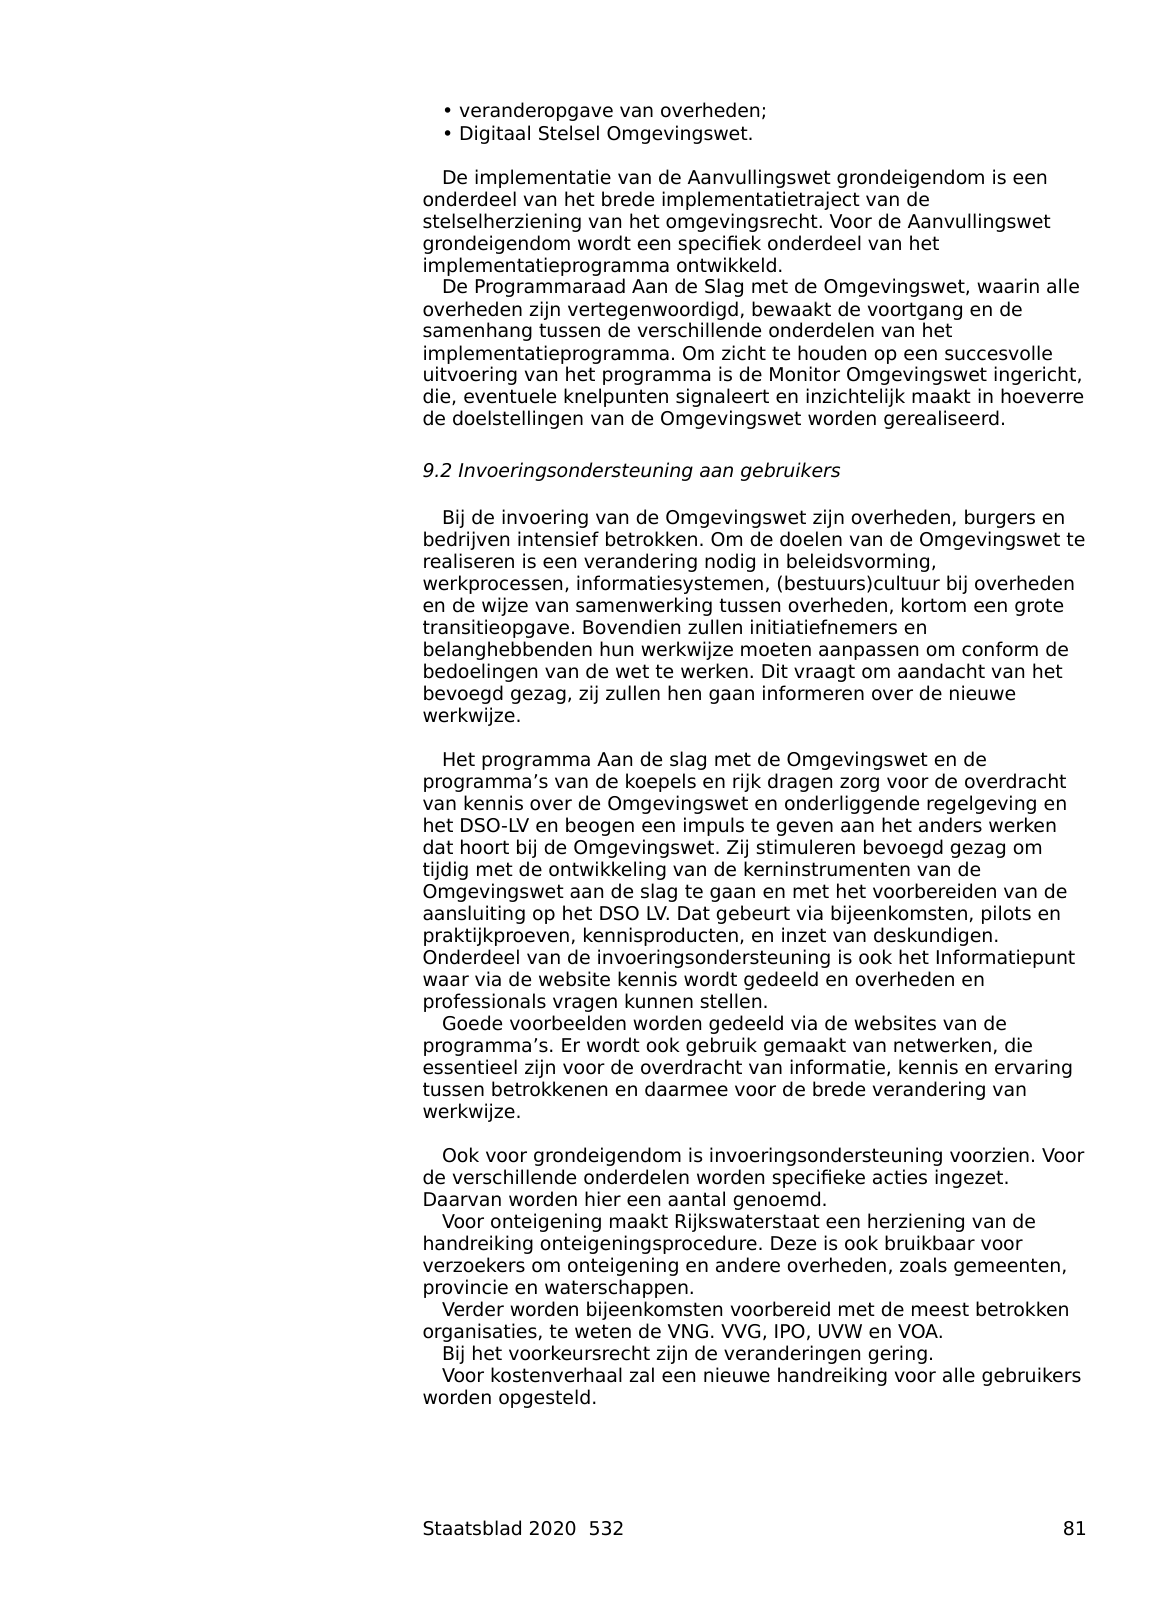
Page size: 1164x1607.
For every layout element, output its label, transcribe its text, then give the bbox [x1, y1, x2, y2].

text Voor kostenverhaal zal een nieuwe handreiking voor alle gebruikers worden opgesteld. [422, 1365, 1087, 1409]
text • Digitaal Stelsel Omgevingswet. [422, 122, 1087, 144]
text De implementatie van de Aanvullingswet grondeigendom is een onderdeel van het brede implementatietraject van de stelselherziening van het omgevingsrecht. Voor de Aanvullingswet grondeigendom wordt een specifiek onderdeel van het implementatieprogramma ontwikkeld. [422, 167, 1087, 276]
text Het programma Aan de slag met de Omgevingswet en de programma’s van de koepels en rijk dragen zorg voor de overdracht van kennis over de Omgevingswet en onderliggende regelgeving en het DSO-LV en beogen een impuls te geven aan het anders werken dat hoort bij de Omgevingswet. Zij stimuleren bevoegd gezag om tijdig met de ontwikkeling van de kerninstrumenten van de Omgevingswet aan de slag te gaan en met het voorbereiden van de aansluiting op het DSO LV. Dat gebeurt via bijeenkomsten, pilots en praktijkproeven, kennisproducten, en inzet van deskundigen. Onderdeel van de invoeringsondersteuning is ook het Informatiepunt waar via de website kennis wordt gedeeld en overheden en professionals vragen kunnen stellen. [422, 749, 1087, 1013]
text Bij het voorkeursrecht zijn de veranderingen gering. [422, 1343, 1087, 1365]
text Goede voorbeelden worden gedeeld via de websites van de programma’s. Er wordt ook gebruik gemaakt van netwerken, die essentieel zijn voor de overdracht van informatie, kennis en ervaring tussen betrokkenen en daarmee voor de brede verandering van werkwijze. [422, 1013, 1087, 1123]
text • veranderopgave van overheden; [422, 100, 1087, 122]
text Verder worden bijeenkomsten voorbereid met de meest betrokken organisaties, te weten de VNG. VVG, IPO, UVW en VOA. [422, 1299, 1087, 1343]
text De Programmaraad Aan de Slag met de Omgevingswet, waarin alle overheden zijn vertegenwoordigd, bewaakt de voortgang en de samenhang tussen de verschillende onderdelen van het implementatieprogramma. Om zicht te houden op een succesvolle uitvoering van het programma is de Monitor Omgevingswet ingericht, die, eventuele knelpunten signaleert en inzichtelijk maakt in hoeverre de doelstellingen van de Omgevingswet worden gerealiseerd. [422, 276, 1087, 430]
text Ook voor grondeigendom is invoeringsondersteuning voorzien. Voor de verschillende onderdelen worden specifieke acties ingezet. Daarvan worden hier een aantal genoemd. [422, 1145, 1087, 1211]
text Bij de invoering van de Omgevingswet zijn overheden, burgers en bedrijven intensief betrokken. Om de doelen van de Omgevingswet te realiseren is een verandering nodig in beleidsvorming, werkprocessen, informatiesystemen, (bestuurs)cultuur bij overheden en de wijze van samenwerking tussen overheden, kortom een grote transitieopgave. Bovendien zullen initiatiefnemers en belanghebbenden hun werkwijze moeten aanpassen om conform de bedoelingen van de wet te werken. Dit vraagt om aandacht van het bevoegd gezag, zij zullen hen gaan informeren over de nieuwe werkwijze. [422, 507, 1087, 727]
subtitle 9.2 Invoeringsondersteuning aan gebruikers [422, 460, 1087, 482]
text Voor onteigening maakt Rijkswaterstaat een herziening van de handreiking onteigeningsprocedure. Deze is ook bruikbaar voor verzoekers om onteigening en andere overheden, zoals gemeenten, provincie en waterschappen. [422, 1211, 1087, 1299]
